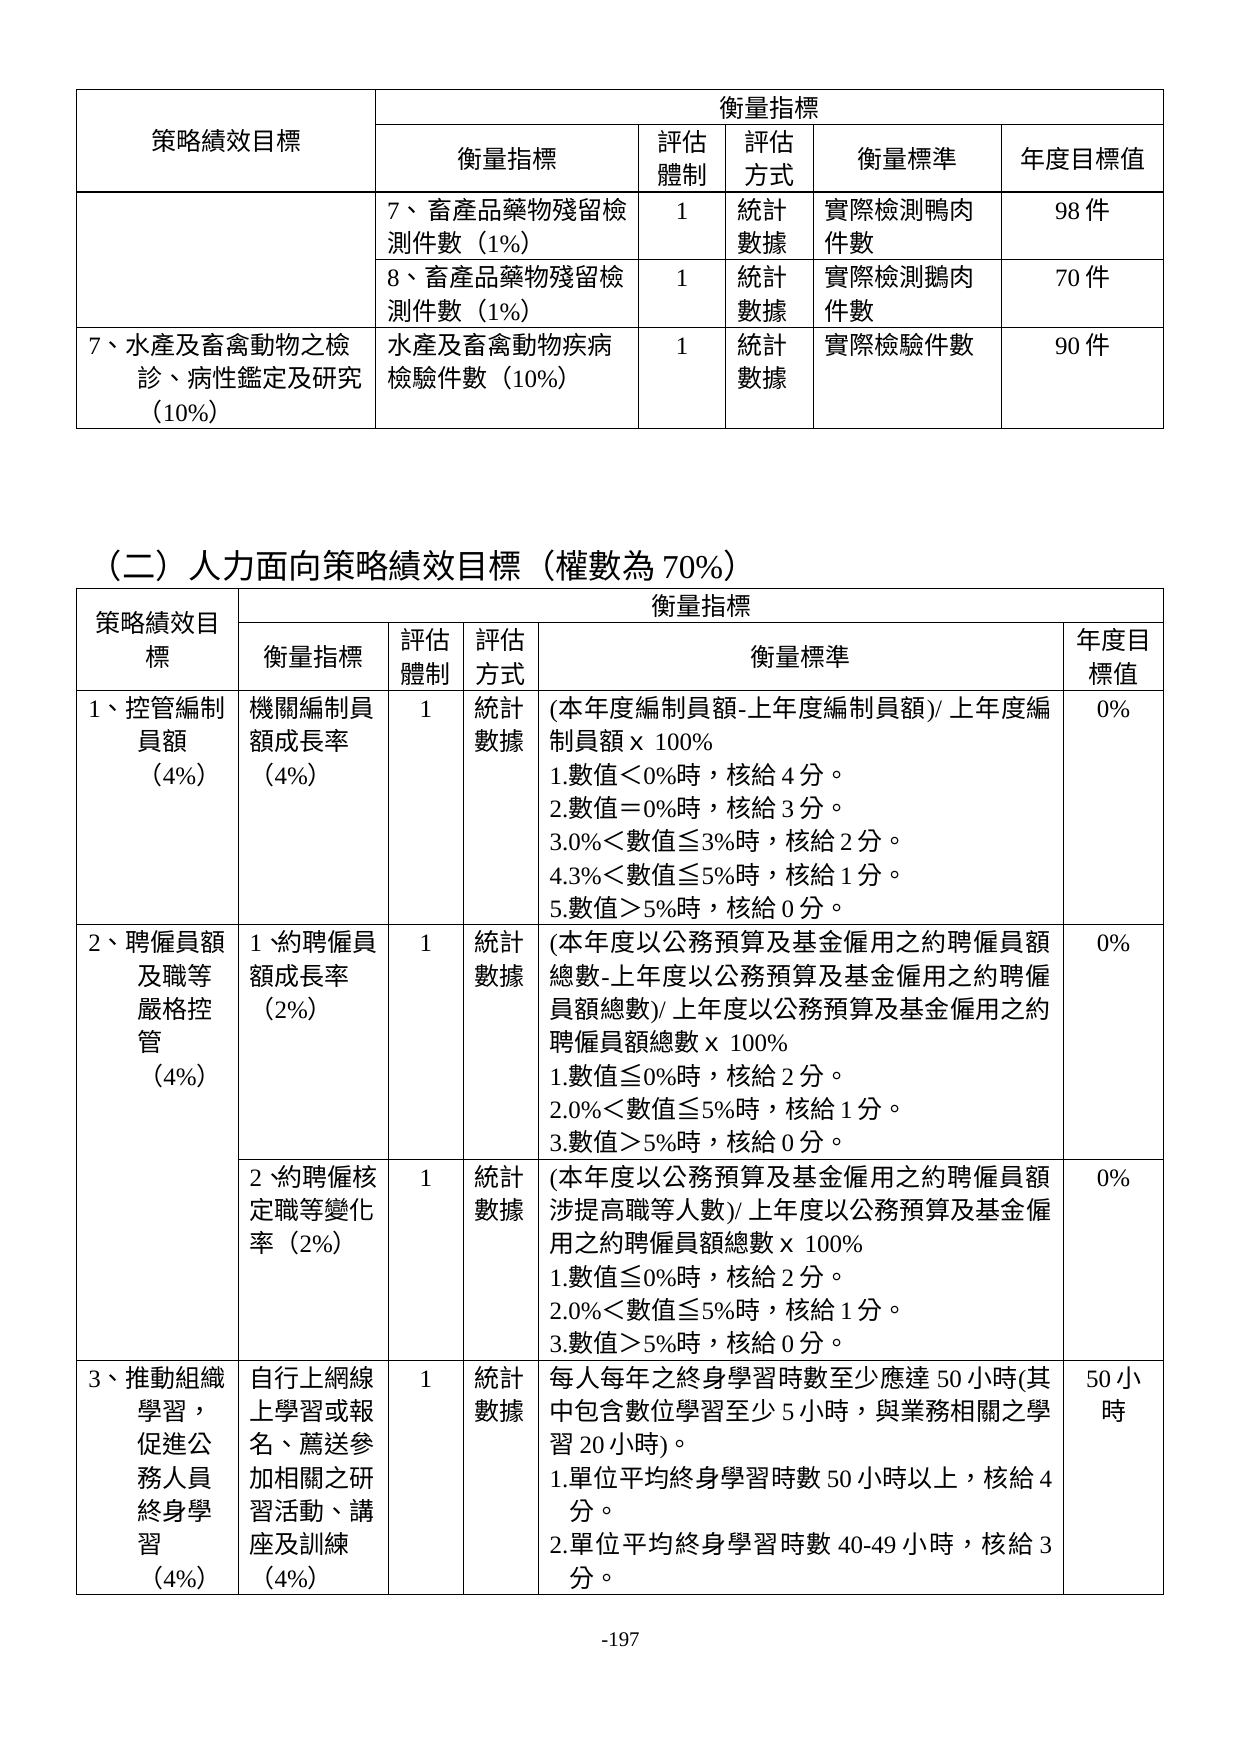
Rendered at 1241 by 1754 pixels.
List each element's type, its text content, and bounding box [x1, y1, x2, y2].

table_cell 70件 [1002, 260, 1163, 327]
table_cell (本年度以公務預算及基金僱用之約聘僱員額涉提高職等人數)/ 上年度以公務預算及基金僱用之約聘僱員額總數ｘ100% 1.數值≦0%時，核給2分。 2.0%＜數值≦5%時，核給1分。 3.數值＞5%時，核給0分。 [539, 1160, 1063, 1359]
table_cell 每人每年之終身學習時數至少應達50小時(其中包含數位學習至少5小時，與業務相關之學習20小時)。 1.單位平均終身學習時數50小時以上，核給4分。 2.單位平均終身學習時數40-49小時，核給3分。 [539, 1361, 1063, 1594]
table_cell 統計數據 [464, 1160, 538, 1359]
table_cell 98件 [1002, 193, 1163, 259]
table_cell 7、 畜產品藥物殘留檢測件數（1%） [376, 193, 638, 259]
table_cell 控管編制員額（4%） [77, 691, 238, 924]
table_header 策略績效目標 [77, 589, 238, 690]
table_cell 1 [389, 925, 463, 1158]
table_cell (本年度編制員額-上年度編制員額)/ 上年度編制員額ｘ100% 1.數值＜0%時，核給4分。 2.數值＝0%時，核給3分。 3.0%＜數值≦3%時，核給2分。 4.3%＜數值≦5%時，核給1分。 5.數值＞5%時，核給0分。 [539, 691, 1063, 924]
table_cell 實際檢測鵝肉件數 [814, 260, 1001, 327]
table_cell 推動組織學習，促進公務人員終身學習 （4%） [77, 1361, 238, 1594]
table_cell 聘僱員額及職等嚴格控管 （4%） [77, 925, 238, 1158]
table_cell 機關編制員額成長率 （4%） [239, 691, 388, 924]
table_cell 衡量指標 [239, 623, 388, 690]
table_cell [77, 193, 375, 259]
table_cell 衡量標準 [814, 125, 1001, 191]
table_cell 水產及畜禽動物疾病檢驗件數（10%） [376, 328, 638, 428]
table_cell 2、約聘僱核定職等變化率（2%） [239, 1160, 388, 1359]
table_cell 1 [639, 193, 725, 259]
table_cell 1 [389, 1361, 463, 1594]
table_cell [77, 259, 375, 327]
table_cell 衡量指標 [376, 125, 638, 191]
table_cell 統計數據 [464, 691, 538, 924]
table_cell 1 [389, 691, 463, 924]
table_cell 年度目標值 [1064, 623, 1163, 690]
table_cell 評估體制 [389, 623, 463, 690]
table_cell 0% [1064, 925, 1163, 1158]
table_cell 年度目標值 [1002, 125, 1163, 191]
table_header 策略績效目標 [77, 90, 375, 191]
table_cell 自行上網線上學習或報名、薦送參加相關之研習活動、講座及訓練 （4%） [239, 1361, 388, 1594]
table_cell 0% [1064, 1160, 1163, 1359]
table_cell 50小時 [1064, 1361, 1163, 1594]
table_cell 1、約聘僱員額成長率 （2%） [239, 925, 388, 1158]
table_cell 實際檢驗件數 [814, 328, 1001, 428]
table_cell 評估方式 [726, 125, 813, 191]
table_cell 統計數據 [464, 925, 538, 1158]
table_cell (本年度以公務預算及基金僱用之約聘僱員額總數-上年度以公務預算及基金僱用之約聘僱員額總數)/ 上年度以公務預算及基金僱用之約聘僱員額總數ｘ100% 1.數值≦0%時，核給2分。 2.0%＜數值≦5%時，核給1分。 3.數值＞5%時，核給0分。 [539, 925, 1063, 1158]
table_header 衡量指標 [239, 589, 1163, 622]
table_cell 統計數據 [464, 1361, 538, 1594]
text （二）人力面向策略績效目標（權數為70%） [88, 539, 1152, 588]
table_cell 統計數據 [726, 193, 813, 259]
table_cell 0% [1064, 691, 1163, 924]
table_cell 90件 [1002, 328, 1163, 428]
table_cell 評估體制 [639, 125, 725, 191]
table_cell 統計數據 [726, 260, 813, 327]
table_cell 水產及畜禽動物之檢診、病性鑑定及研究（10%） [77, 328, 375, 428]
table_cell 統計數據 [726, 328, 813, 428]
table_cell 8、畜產品藥物殘留檢測件數（1%） [376, 260, 638, 327]
table_cell 1 [639, 328, 725, 428]
table_cell 1 [639, 260, 725, 327]
table_cell 1 [389, 1160, 463, 1359]
table_header 衡量指標 [376, 90, 1163, 124]
table_cell 評估方式 [464, 623, 538, 690]
table_cell 衡量標準 [539, 623, 1063, 690]
table_cell 實際檢測鴨肉件數 [814, 193, 1001, 259]
table_cell [77, 1159, 238, 1359]
